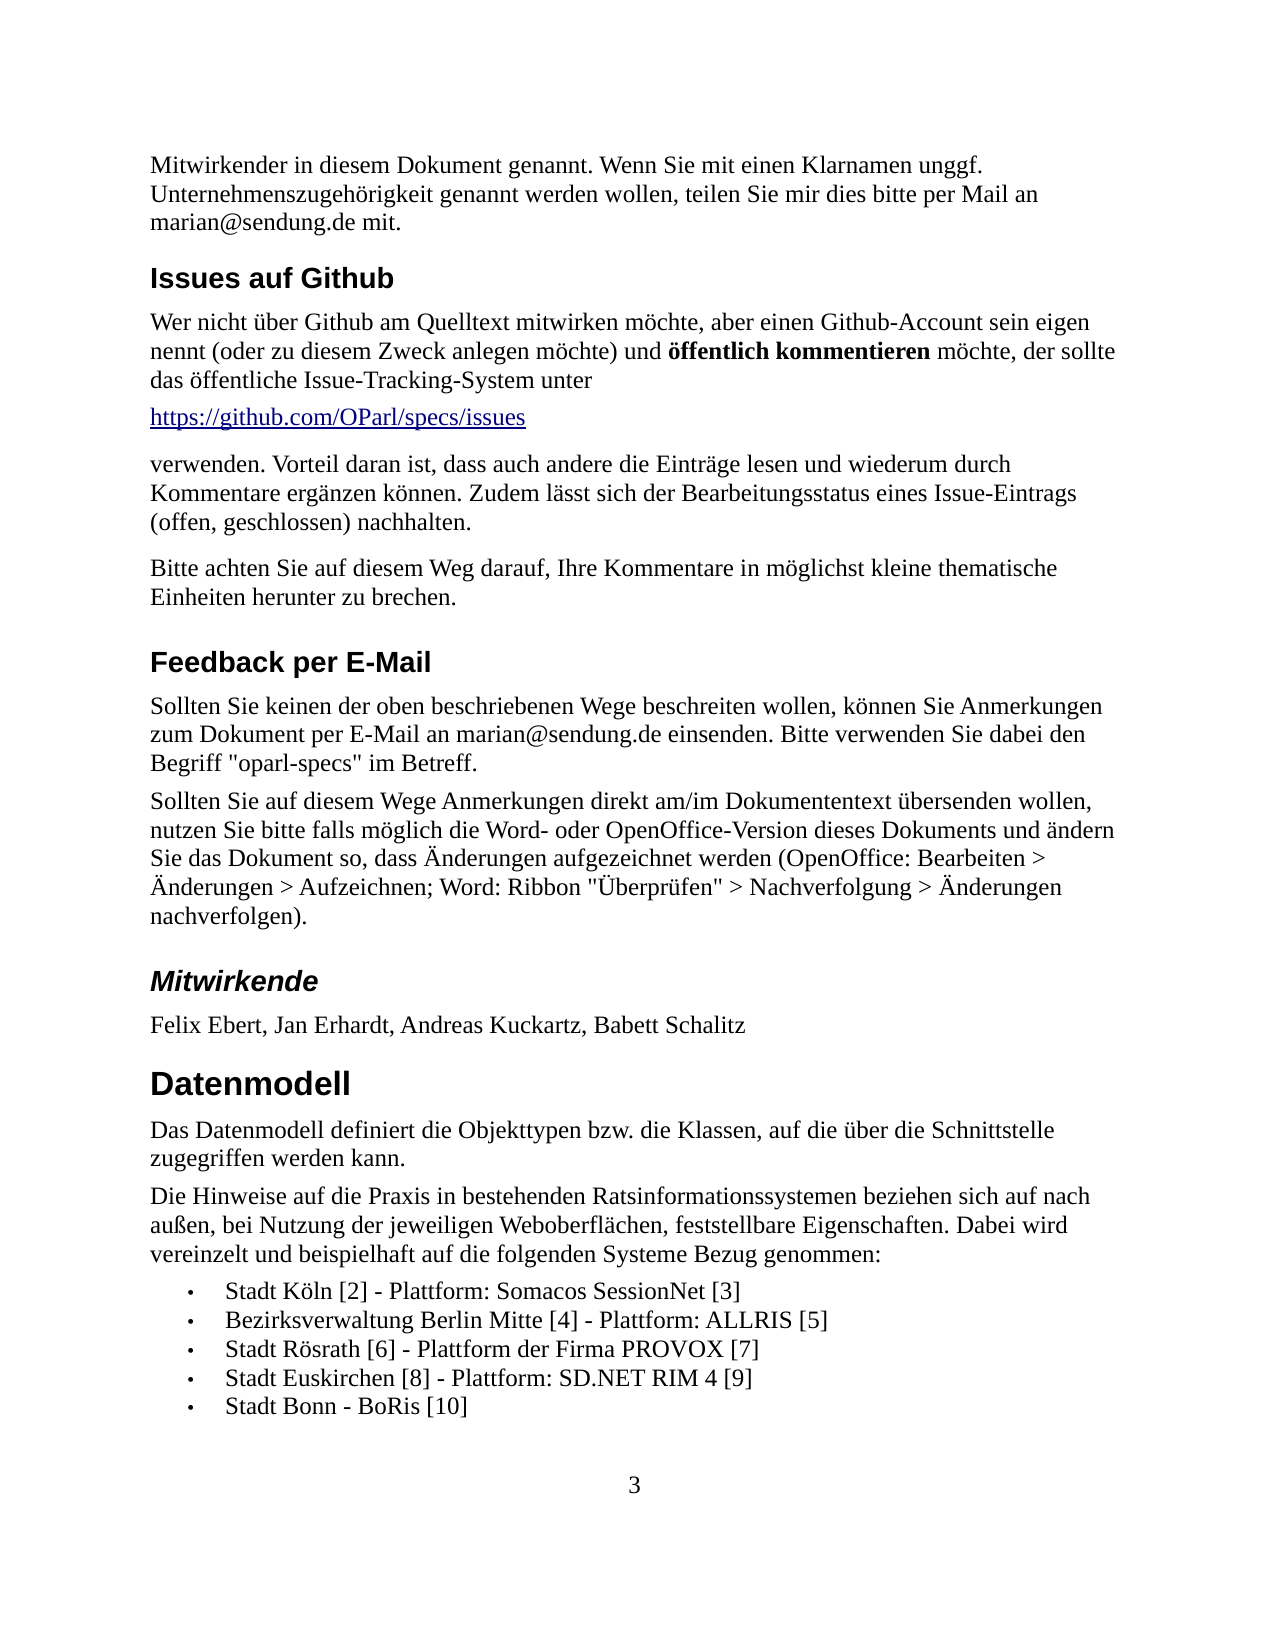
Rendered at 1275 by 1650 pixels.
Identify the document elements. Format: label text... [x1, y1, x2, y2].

subtitle Feedback per E-Mail [150, 645, 1125, 678]
text https://github.com/OParl/specs/issues [150, 402, 1125, 431]
text Bitte achten Sie auf diesem Weg darauf, Ihre Kommentare in möglichst kleine thematische Einheiten herunter zu brechen. [150, 553, 1125, 611]
subtitle Issues auf Github [150, 261, 1125, 295]
list Stadt Rösrath [6] - Plattform der Firma PROVOX [7] [187, 1334, 1125, 1363]
list Bezirksverwaltung Berlin Mitte [4] - Plattform: ALLRIS [5] [187, 1305, 1125, 1334]
list Stadt Euskirchen [8] - Plattform: SD.NET RIM 4 [9] [187, 1363, 1125, 1391]
list Stadt Köln [2] - Plattform: Somacos SessionNet [3] [187, 1276, 1125, 1305]
subtitle Datenmodell [150, 1063, 1125, 1102]
text Sollten Sie keinen der oben beschriebenen Wege beschreiten wollen, können Sie Anmerkungen zum Dokument per E-Mail an marian@sendung.de einsenden. Bitte verwenden Sie dabei den Begriff "oparl-specs" im Betreff. [150, 691, 1125, 777]
text Sollten Sie auf diesem Wege Anmerkungen direkt am/im Dokumententext übersenden wollen, nutzen Sie bitte falls möglich die Word- oder OpenOffice-Version dieses Dokuments und ändern Sie das Dokument so, dass Änderungen aufgezeichnet werden (OpenOffice: Bearbeiten > Änderungen > Aufzeichnen; Word: Ribbon "Überprüfen" > Nachverfolgung > Änderungen nachverfolgen). [150, 786, 1125, 930]
text Das Datenmodell definiert die Objekttypen bzw. die Klassen, auf die über die Schnittstelle zugegriffen werden kann. [150, 1115, 1125, 1172]
subtitle Mitwirkende [150, 964, 1125, 997]
text Die Hinweise auf die Praxis in bestehenden Ratsinformationssystemen beziehen sich auf nach außen, bei Nutzung der jeweiligen Weboberflächen, feststellbare Eigenschaften. Dabei wird vereinzelt und beispielhaft auf die folgenden Systeme Bezug genommen: [150, 1181, 1125, 1267]
text Wer nicht über Github am Quelltext mitwirken möchte, aber einen Github-Account sein eigen nennt (oder zu diesem Zweck anlegen möchte) und öffentlich kommentieren möchte, der sollte das öffentliche Issue-Tracking-System unter [150, 307, 1125, 393]
text verwenden. Vorteil daran ist, dass auch andere die Einträge lesen und wiederum durch Kommentare ergänzen können. Zudem lässt sich der Bearbeitungsstatus eines Issue-Eintrags (offen, geschlossen) nachhalten. [150, 449, 1125, 535]
text Felix Ebert, Jan Erhardt, Andreas Kuckartz, Babett Schalitz [150, 1010, 1125, 1038]
list Stadt Bonn - BoRis [10] [187, 1391, 1125, 1420]
text Mitwirkender in diesem Dokument genannt. Wenn Sie mit einen Klarnamen unggf. Unternehmenszugehörigkeit genannt werden wollen, teilen Sie mir dies bitte per Mail an marian@sendung.de mit. [150, 150, 1125, 236]
